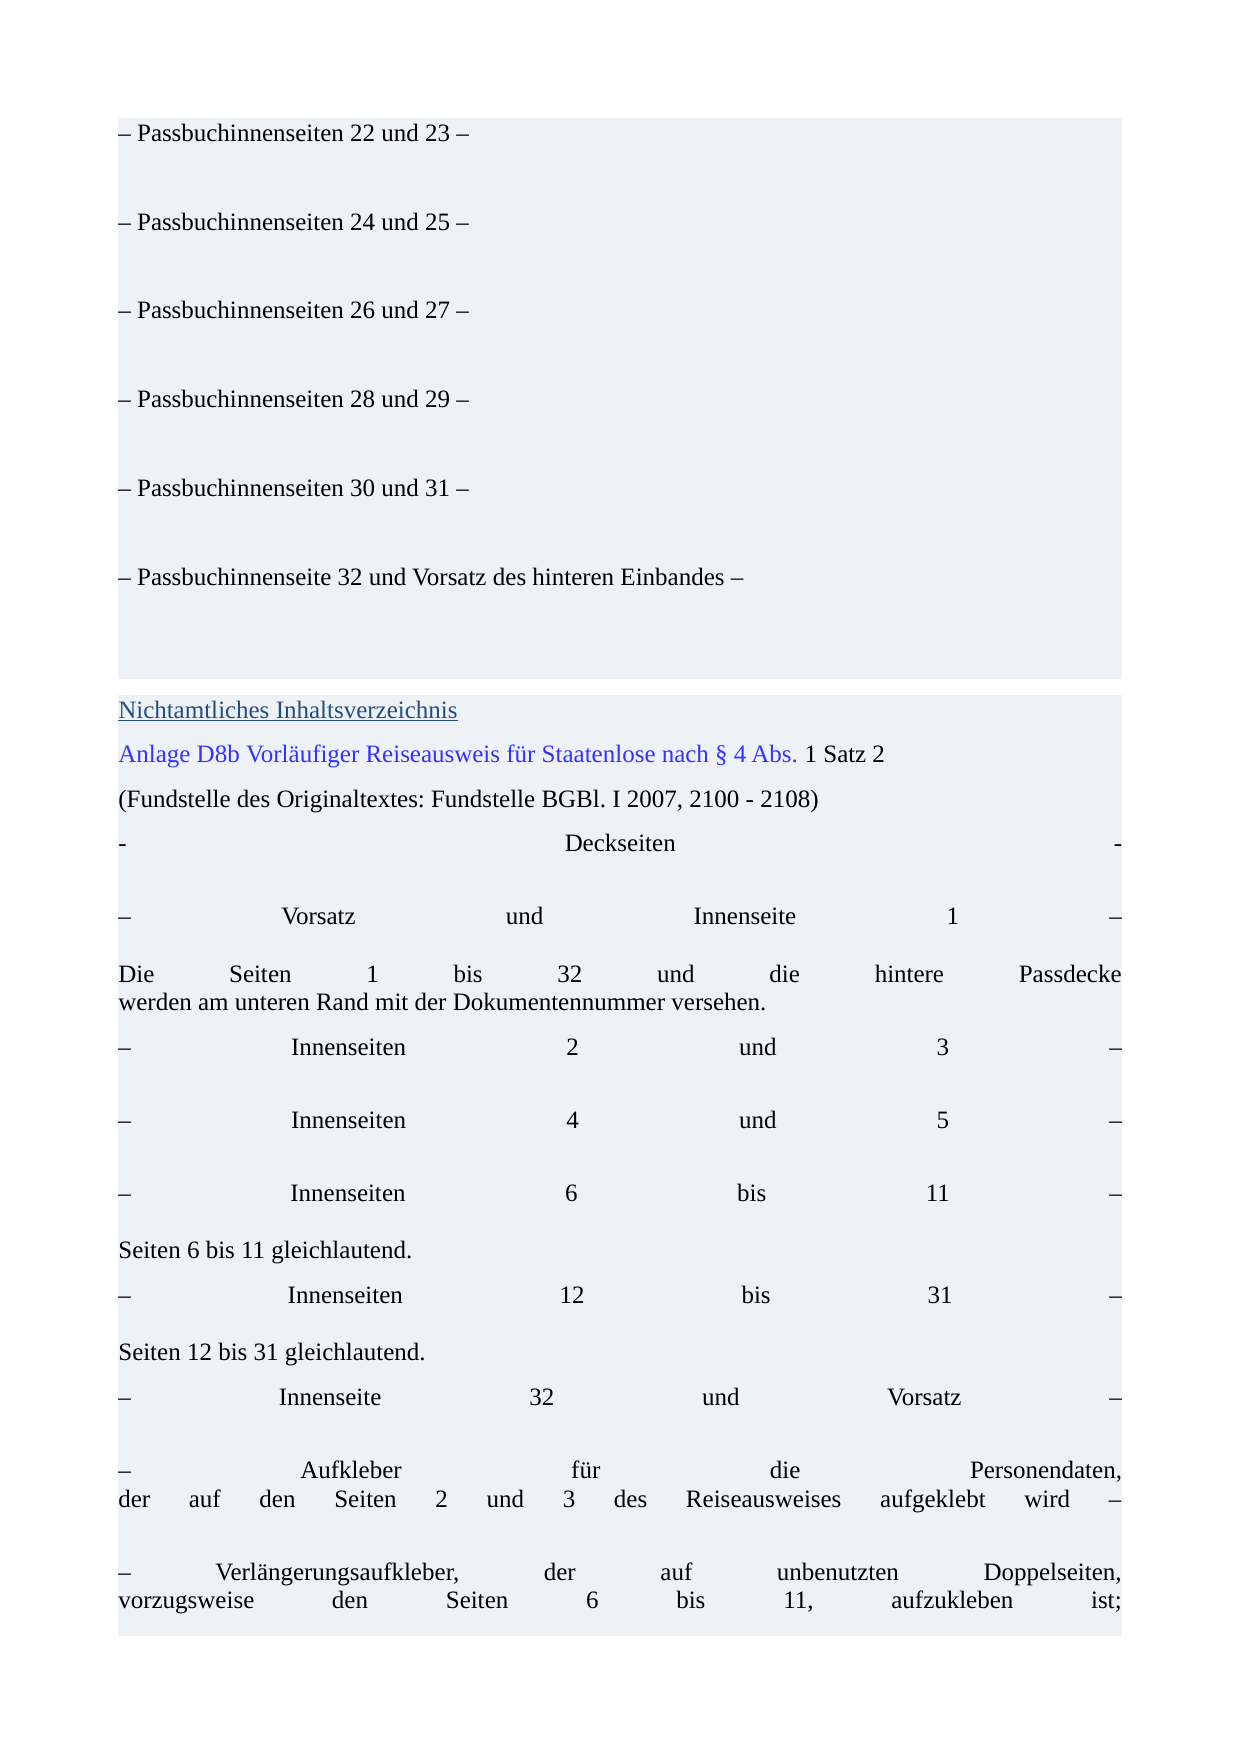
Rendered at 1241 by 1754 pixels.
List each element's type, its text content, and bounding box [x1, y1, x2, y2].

text – Aufkleber für die Personendaten, der auf den Seiten 2 und 3 des Reiseausweises aufgeklebt wird – [118, 1455, 1122, 1541]
subtitle Anlage D8b Vorläufiger Reiseausweis für Staatenlose nach § 4 Abs. 1 Satz 2 [118, 739, 1122, 768]
text – Innenseite 32 und Vorsatz – [118, 1382, 1122, 1439]
text - Deckseiten - [118, 828, 1122, 886]
text – Innenseiten 4 und 5 – [118, 1105, 1122, 1162]
text – Passbuchinnenseiten 22 und 23 – [118, 118, 1122, 147]
text – Passbuchinnenseite 32 und Vorsatz des hinteren Einbandes – [118, 562, 1122, 591]
text – Vorsatz und Innenseite 1 – Die Seiten 1 bis 32 und die hintere Passdecke werden am unteren Rand mit der Dokumentennummer versehen. [118, 901, 1122, 1016]
text Nichtamtliches Inhaltsverzeichnis [118, 695, 1122, 724]
text – Innenseiten 2 und 3 – [118, 1032, 1122, 1089]
text – Verlängerungsaufkleber, der auf unbenutzten Doppelseiten, vorzugsweise den Seiten 6 bis 11, aufzukleben ist; [118, 1557, 1122, 1614]
text – Passbuchinnenseiten 24 und 25 – [118, 207, 1122, 236]
text – Innenseiten 12 bis 31 – Seiten 12 bis 31 gleichlautend. [118, 1280, 1122, 1366]
text (Fundstelle des Originaltextes: Fundstelle BGBl. I 2007, 2100 - 2108) [118, 784, 1122, 812]
text – Innenseiten 6 bis 11 – Seiten 6 bis 11 gleichlautend. [118, 1178, 1122, 1264]
text – Passbuchinnenseiten 30 und 31 – [118, 473, 1122, 502]
text – Passbuchinnenseiten 26 und 27 – [118, 296, 1122, 324]
text – Passbuchinnenseiten 28 und 29 – [118, 384, 1122, 413]
